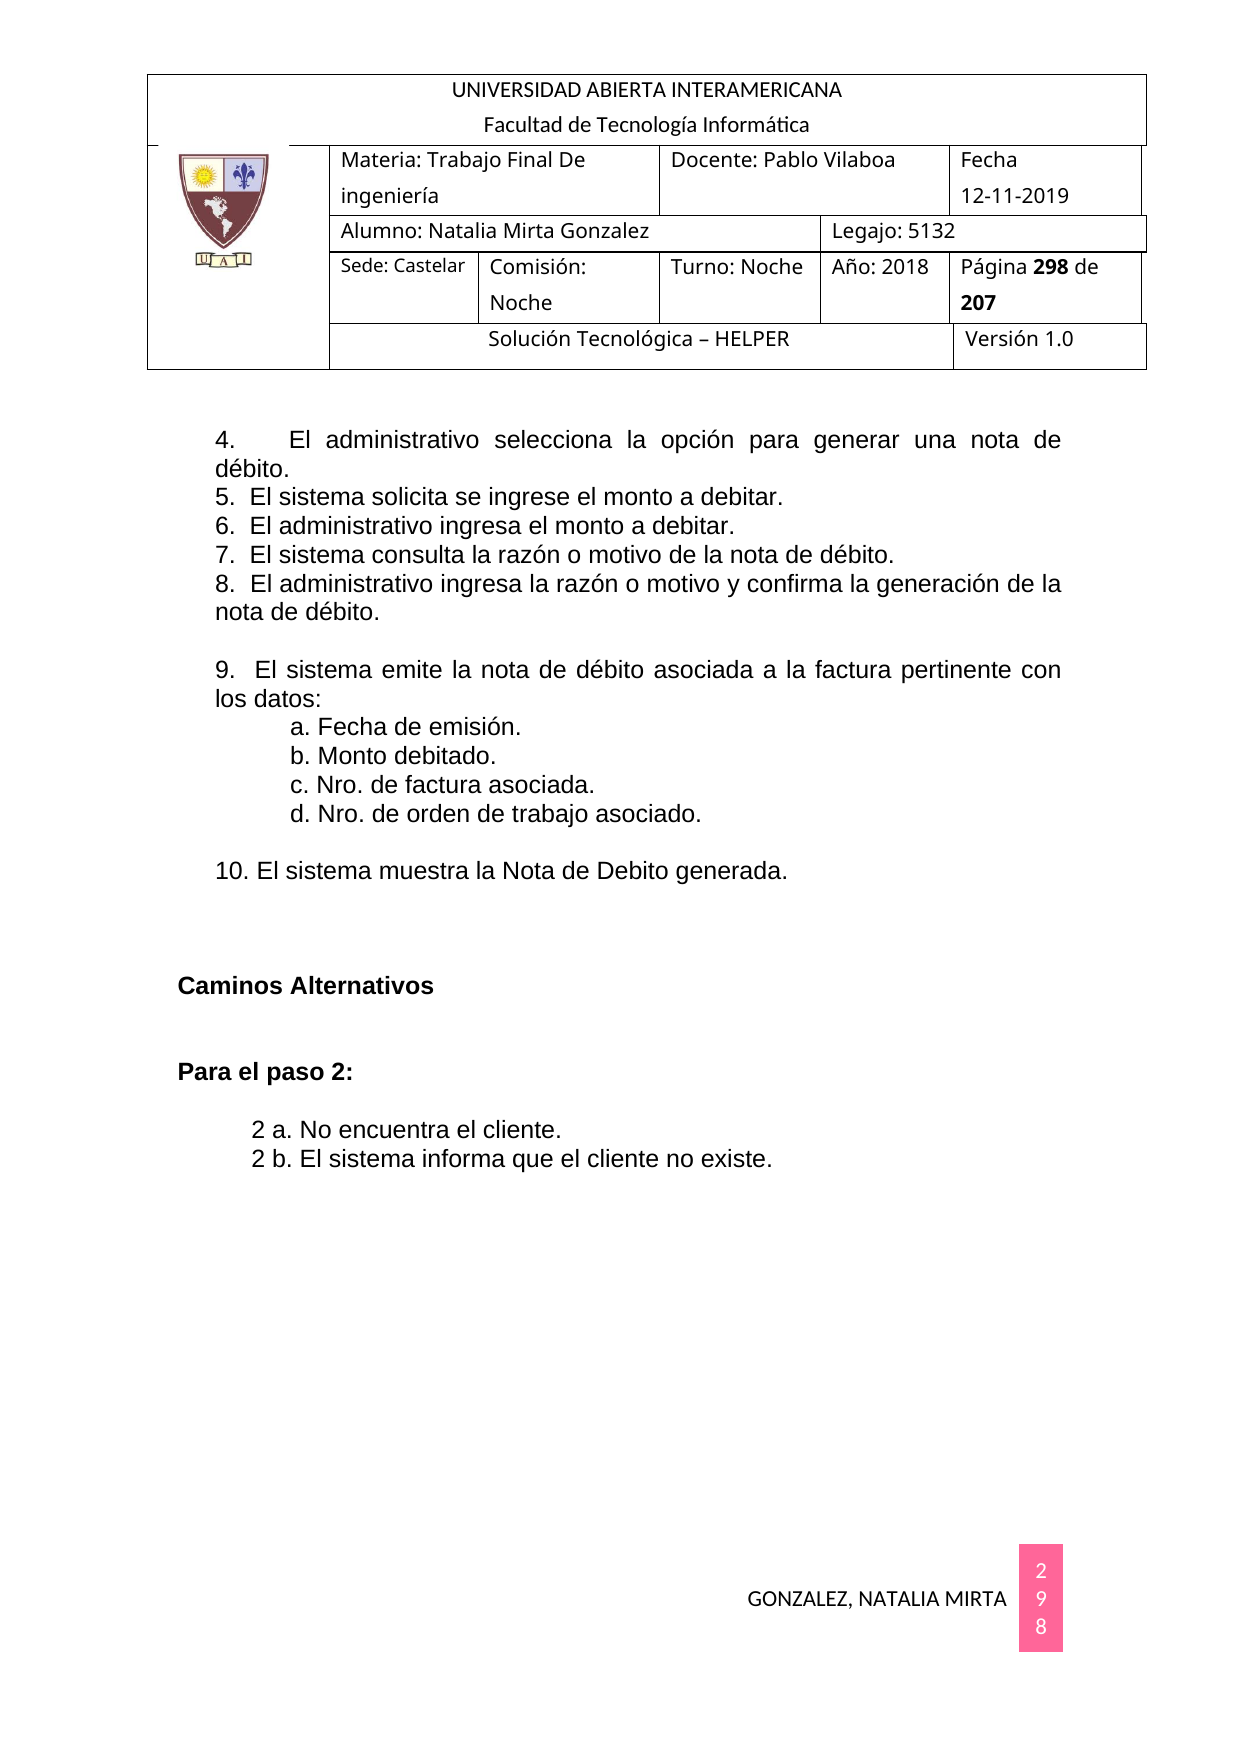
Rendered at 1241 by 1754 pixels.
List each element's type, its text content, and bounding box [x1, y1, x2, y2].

text 10. El sistema muestra la Nota de Debito generada. [215, 856, 1063, 885]
text 6. El administrativo ingresa el monto a debitar. [215, 511, 1063, 540]
text 7. El sistema consulta la razón o motivo de la nota de débito. [215, 540, 1063, 569]
text 8. El administrativo ingresa la razón o motivo y confirma la generación de la nota de débito. [215, 569, 1063, 626]
text d. Nro. de orden de trabajo asociado. [216, 799, 1063, 827]
text b. Monto debitado. [290, 741, 1063, 770]
text 5. El sistema solicita se ingrese el monto a debitar. [215, 482, 1063, 511]
text 9. El sistema emite la nota de débito asociada a la factura pertinente con los datos: [215, 655, 1063, 712]
text 4. El administrativo selecciona la opción para generar una nota de débito. [215, 425, 1063, 482]
text a. Fecha de emisión. [290, 712, 1063, 741]
text Para el paso 2: [177, 1057, 1063, 1086]
text c. Nro. de factura asociada. [290, 770, 1063, 799]
text 2 a. No encuentra el cliente. [177, 1115, 1063, 1144]
text 2 b. El sistema informa que el cliente no existe. [177, 1144, 1063, 1172]
text Caminos Alternativos [177, 971, 1063, 1000]
